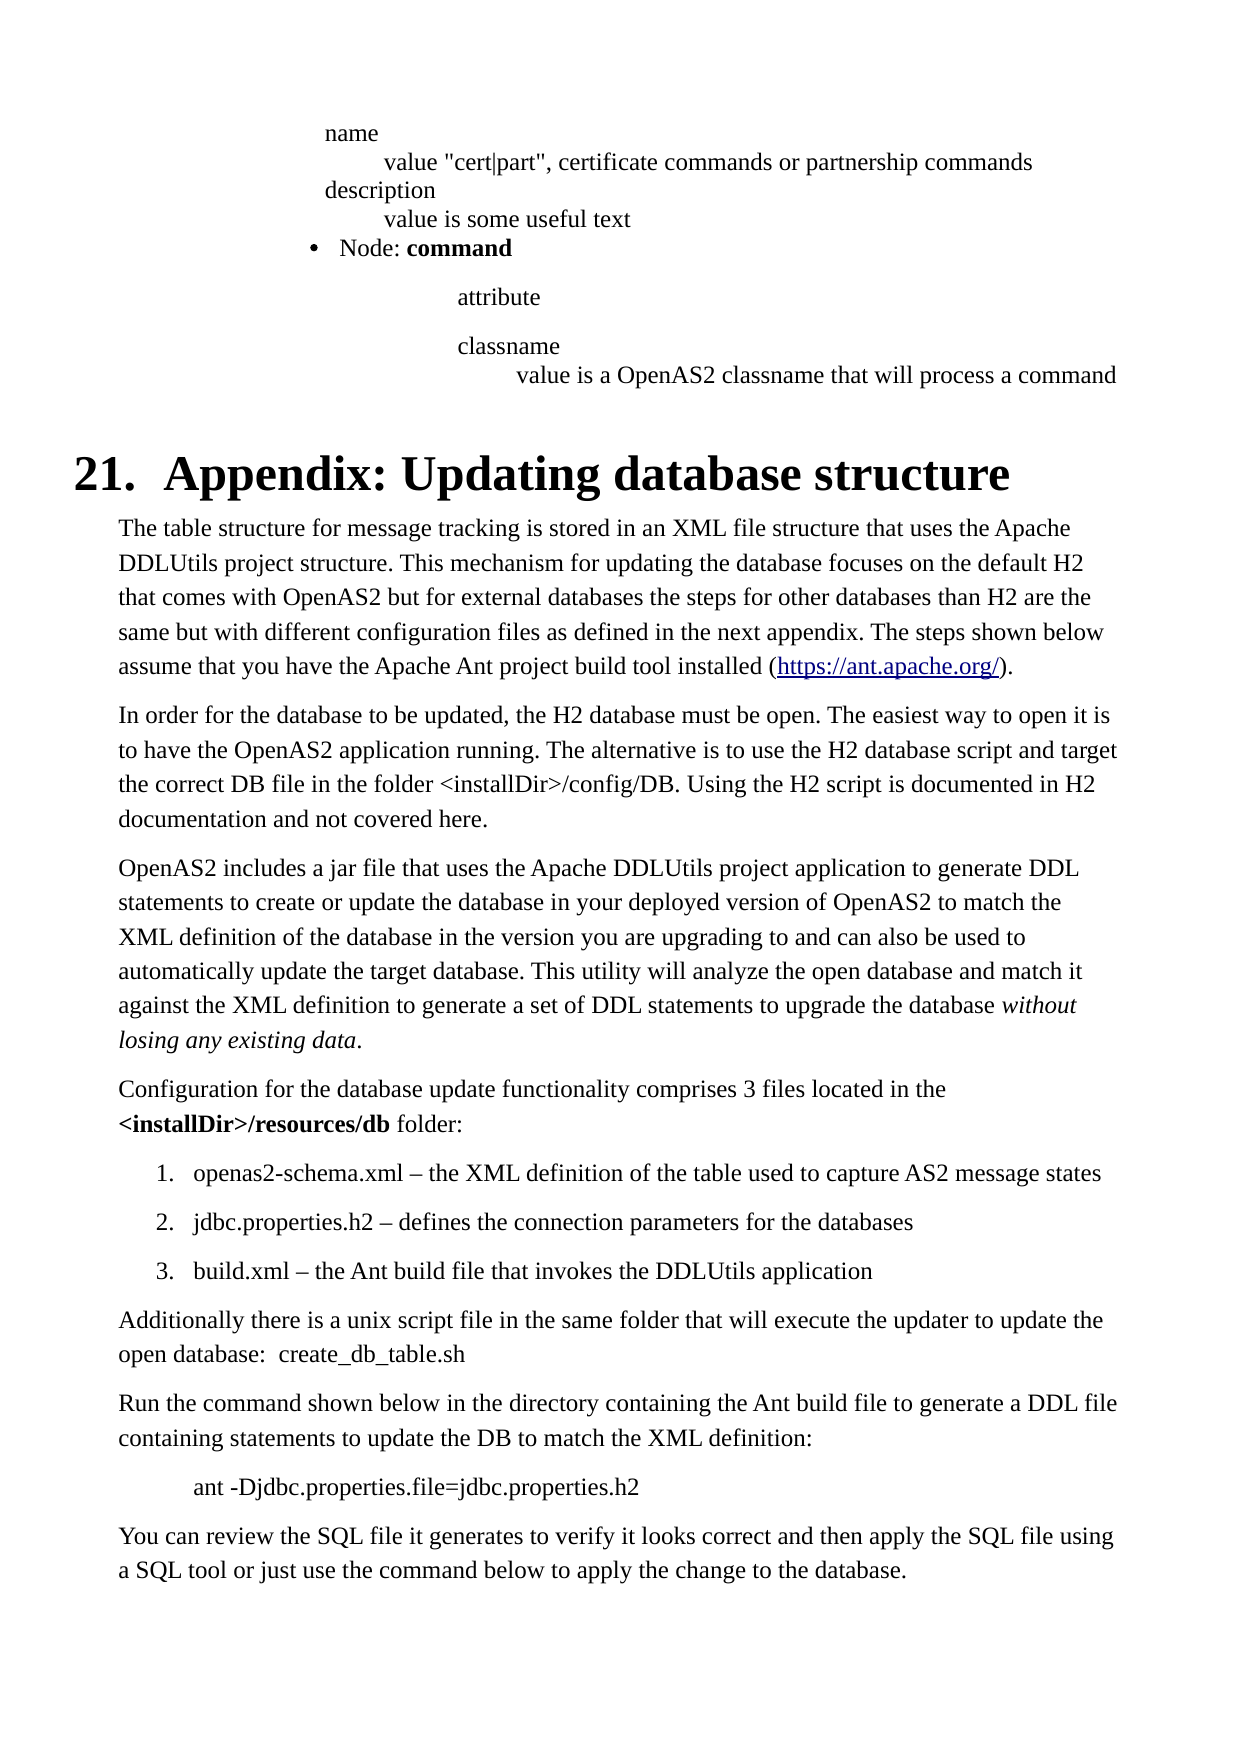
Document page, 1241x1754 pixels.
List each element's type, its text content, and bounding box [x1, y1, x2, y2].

list attribute [428, 282, 1122, 311]
text You can review the SQL file it generates to verify it looks correct and then apply the SQL file using a SQL tool or just use the command below to apply the change to the database. [118, 1521, 1122, 1584]
subtitle description [295, 176, 1122, 204]
list value "cert|part", certificate commands or partnership commands [354, 147, 1122, 176]
text ant -Djdbc.properties.file=jdbc.properties.h2 [193, 1472, 1122, 1501]
list jdbc.properties.h2 – defines the connection parameters for the databases [156, 1207, 1122, 1236]
subtitle Appendix: Updating database structure [73, 443, 1122, 501]
list Node: command [309, 233, 1122, 262]
text OpenAS2 includes a jar file that uses the Apache DDLUtils project application to generate DDL statements to create or update the database in your deployed version of OpenAS2 to match the XML definition of the database in the version you are upgrading to and can also be used to automatically update the target database. This utility will analyze the open database and match it against the XML definition to generate a set of DDL statements to upgrade the database without losing any existing data. [118, 853, 1122, 1054]
text Additionally there is a unix script file in the same folder that will execute the updater to update the open database: create_db_table.sh [118, 1305, 1122, 1368]
text The table structure for message tracking is stored in an XML file structure that uses the Apache DDLUtils project structure. This mechanism for updating the database focuses on the default H2 that comes with OpenAS2 but for external databases the steps for other databases than H2 are the same but with different configuration files as defined in the next appendix. The steps shown below assume that you have the Apache Ant project build tool installed (https://ant.apache.org/). [118, 513, 1122, 680]
text In order for the database to be updated, the H2 database must be open. The easiest way to open it is to have the OpenAS2 application running. The alternative is to use the H2 database script and target the correct DB file in the folder <installDir>/config/DB. Using the H2 script is documented in H2 documentation and not covered here. [118, 700, 1122, 832]
list value is a OpenAS2 classname that will process a command [487, 360, 1122, 389]
subtitle name [295, 118, 1122, 147]
subtitle classname [428, 331, 1122, 360]
list value is some useful text [354, 204, 1122, 233]
list build.xml – the Ant build file that invokes the DDLUtils application [156, 1256, 1122, 1284]
list openas2-schema.xml – the XML definition of the table used to capture AS2 message states [156, 1158, 1122, 1186]
text Run the command shown below in the directory containing the Ant build file to generate a DDL file containing statements to update the DB to match the XML definition: [118, 1388, 1122, 1452]
text Configuration for the database update functionality comprises 3 files located in the <installDir>/resources/db folder: [118, 1074, 1122, 1137]
